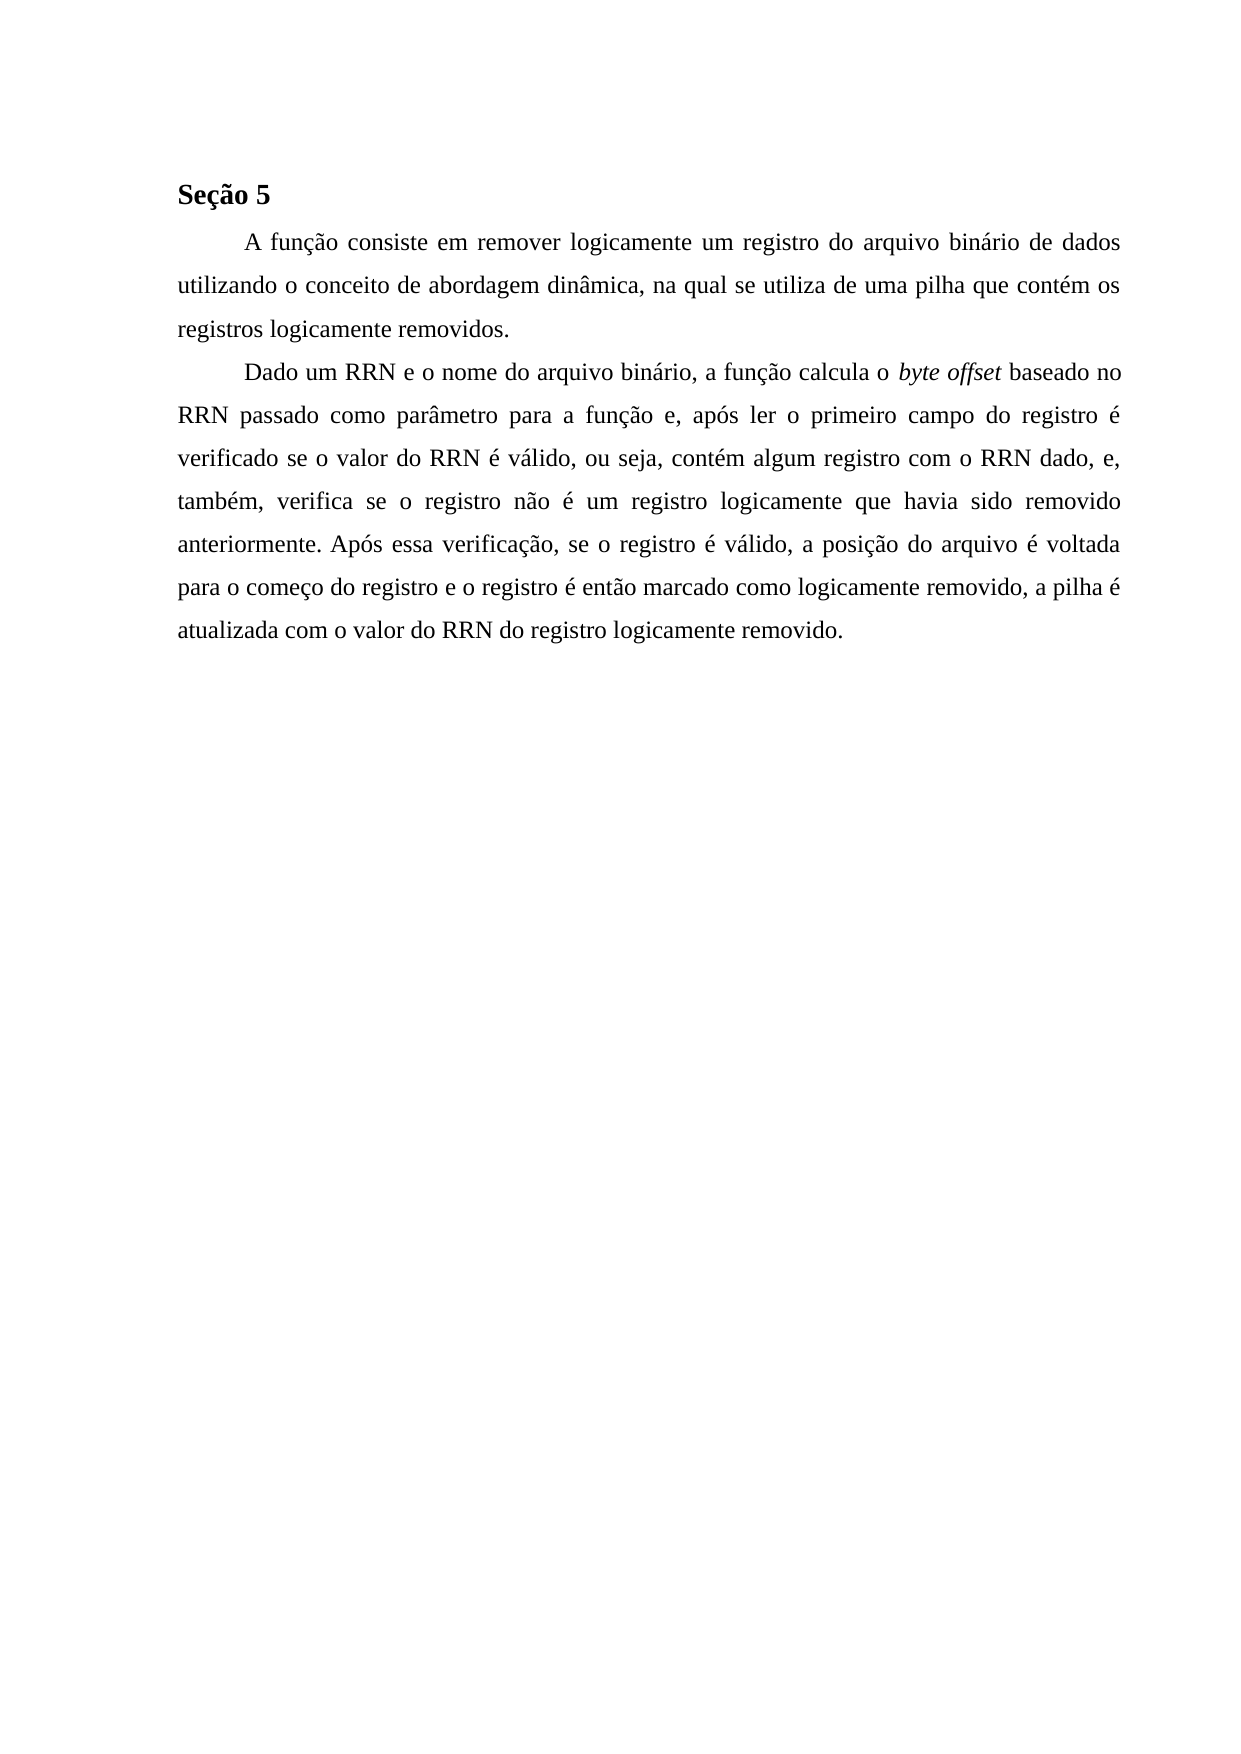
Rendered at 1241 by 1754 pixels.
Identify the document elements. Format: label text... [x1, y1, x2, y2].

text Dado um RRN e o nome do arquivo binário, a função calcula o byte offset baseado no RRN passado como parâmetro para a função e, após ler o primeiro campo do registro é verificado se o valor do RRN é válido, ou seja, contém algum registro com o RRN dado, e, também, verifica se o registro não é um registro logicamente que havia sido removido anteriormente. Após essa verificação, se o registro é válido, a posição do arquivo é voltada para o começo do registro e o registro é então marcado como logicamente removido, a pilha é atualizada com o valor do RRN do registro logicamente removido. [177, 357, 1122, 644]
text A função consiste em remover logicamente um registro do arquivo binário de dados utilizando o conceito de abordagem dinâmica, na qual se utiliza de uma pilha que contém os registros logicamente removidos. [177, 227, 1122, 342]
title Seção 5 [177, 177, 1122, 211]
